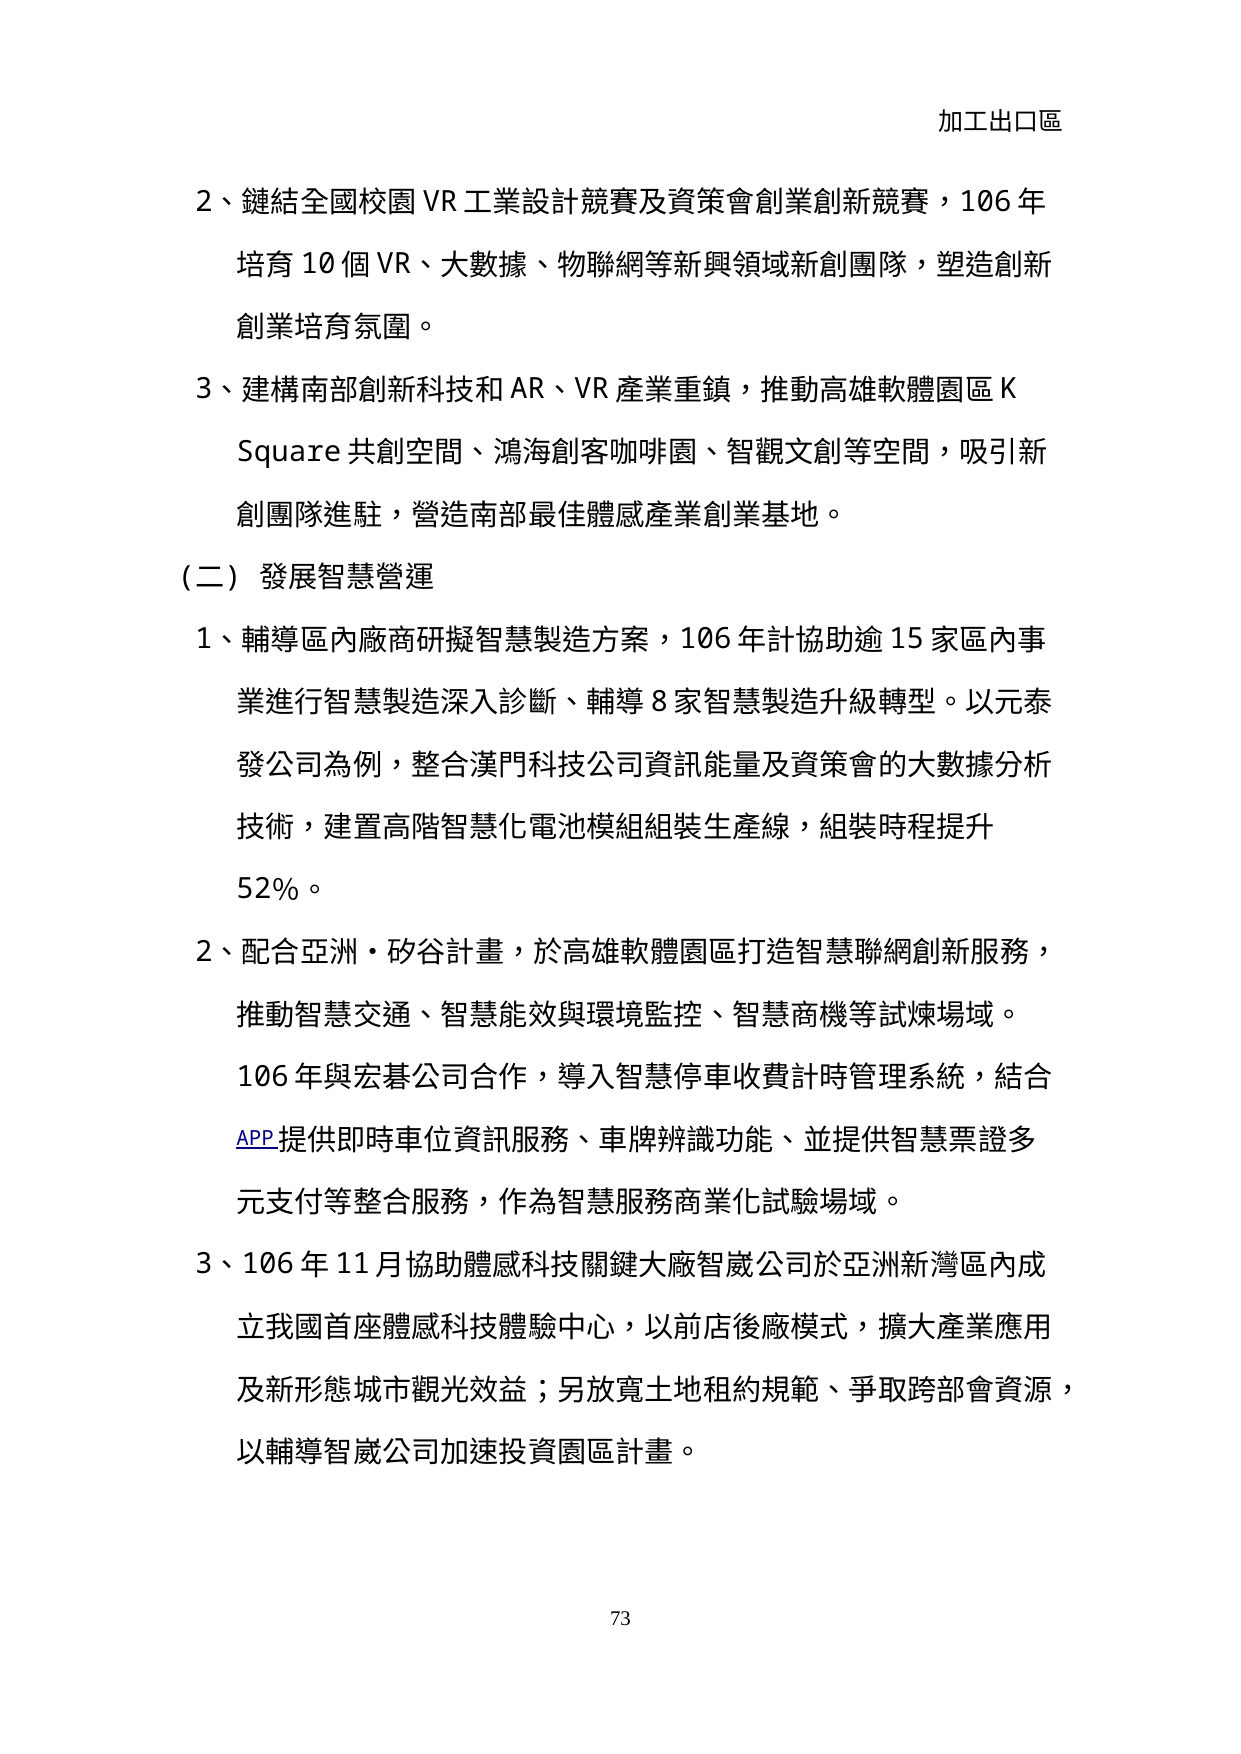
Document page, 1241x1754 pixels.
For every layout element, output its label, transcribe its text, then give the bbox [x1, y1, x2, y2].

text 3、106年11月協助體感科技關鍵大廠智崴公司於亞洲新灣區內成立我國首座體感科技體驗中心，以前店後廠模式，擴大產業應用及新形態城市觀光效益；另放寬土地租約規範、爭取跨部會資源，以輔導智崴公司加速投資園區計畫。 [177, 1221, 1063, 1471]
text 3、建構南部創新科技和AR、VR產業重鎮，推動高雄軟體園區K Square共創空間、鴻海創客咖啡園、智觀文創等空間，吸引新創團隊進駐，營造南部最佳體感產業創業基地。 [177, 346, 1063, 533]
text 2、鏈結全國校園VR工業設計競賽及資策會創業創新競賽，106年培育10個VR、大數據、物聯網等新興領域新創團隊，塑造創新創業培育氛圍。 [177, 158, 1063, 346]
text 1、輔導區內廠商研擬智慧製造方案，106年計協助逾15家區內事業進行智慧製造深入診斷、輔導8家智慧製造升級轉型。以元泰發公司為例，整合漢門科技公司資訊能量及資策會的大數據分析技術，建置高階智慧化電池模組組裝生產線，組裝時程提升52％。 [177, 596, 1063, 908]
text 2、配合亞洲‧矽谷計畫，於高雄軟體園區打造智慧聯網創新服務，推動智慧交通、智慧能效與環境監控、智慧商機等試煉場域。106年與宏碁公司合作，導入智慧停車收費計時管理系統，結合APP提供即時車位資訊服務、車牌辨識功能、並提供智慧票證多元支付等整合服務，作為智慧服務商業化試驗場域。 [177, 908, 1063, 1221]
text (二) 發展智慧營運 [177, 533, 1063, 596]
